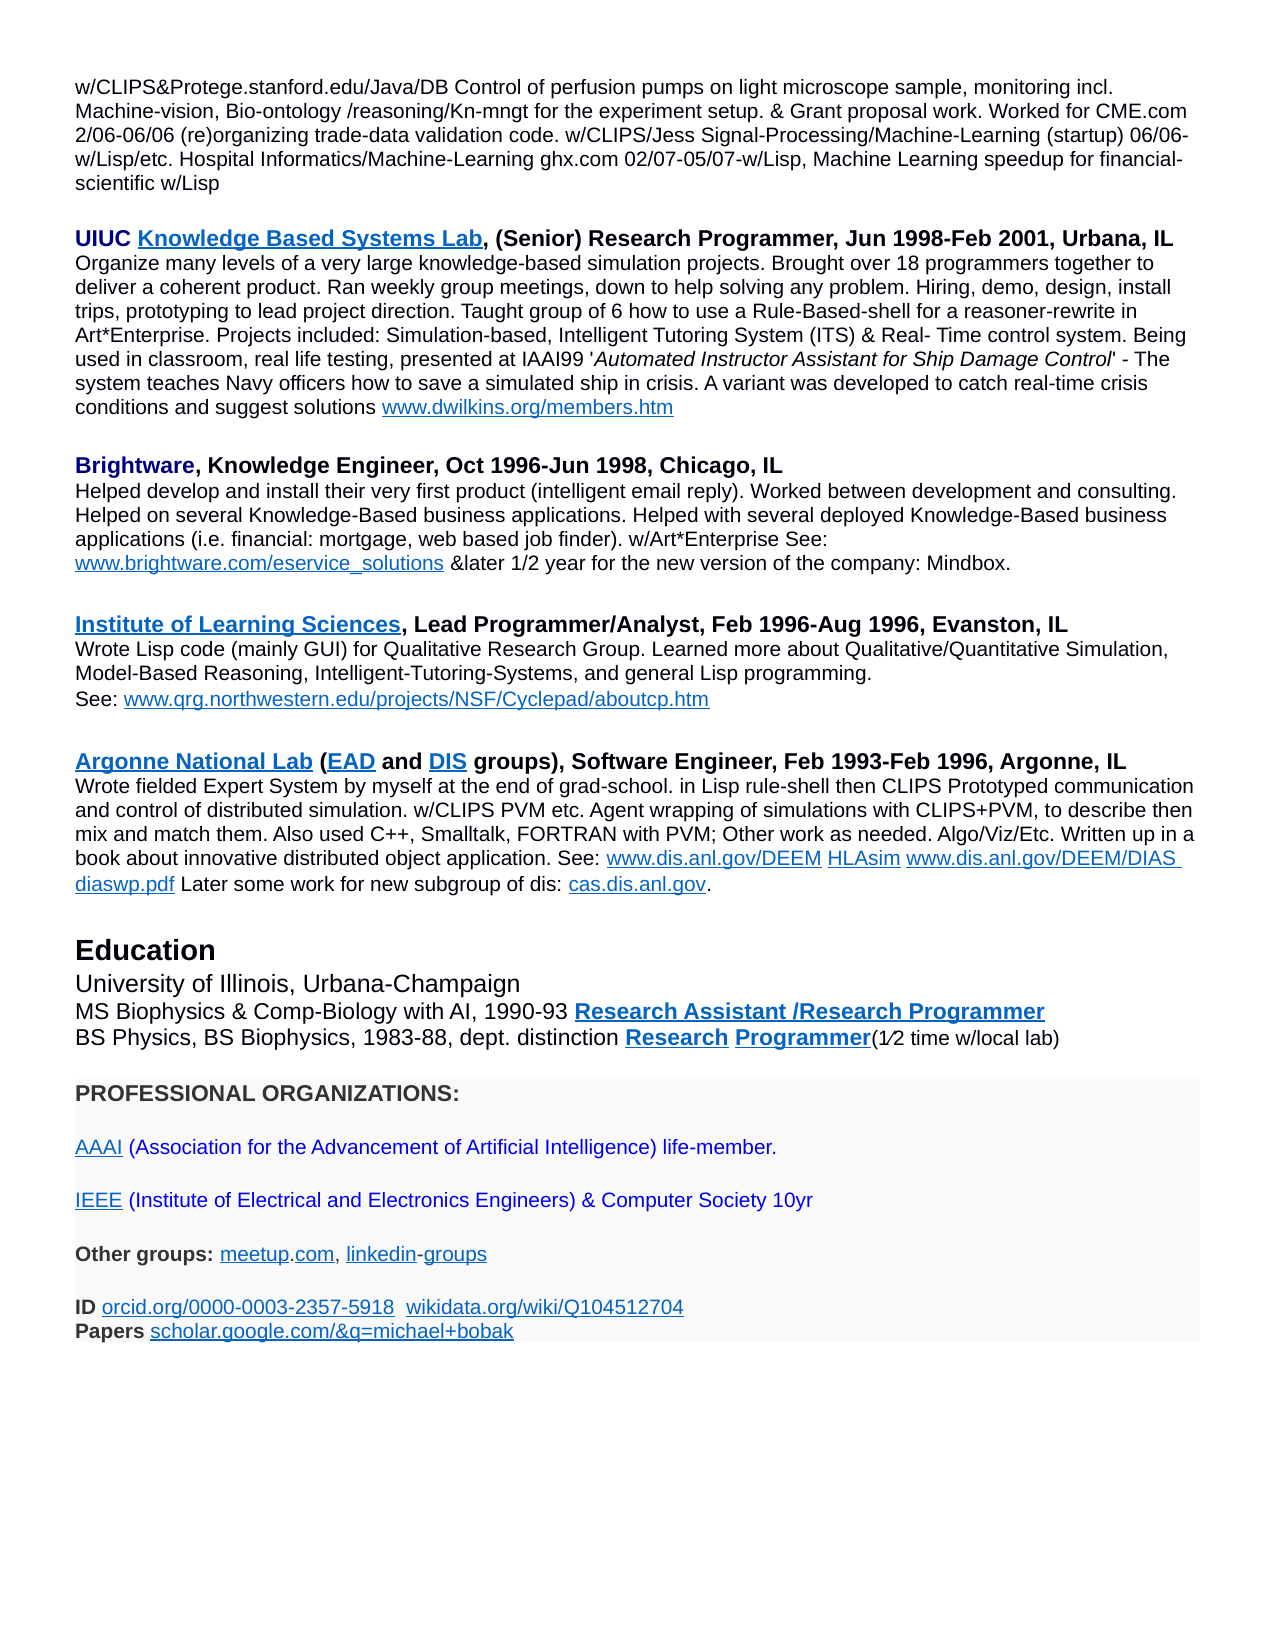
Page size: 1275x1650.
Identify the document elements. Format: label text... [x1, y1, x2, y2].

text IEEE (Institute of Electrical and Electronics Engineers) & Computer Society 10yr [75, 1188, 1200, 1212]
text ID orcid.org/0000-0003-2357-5918 wikidata.org/wiki/Q104512704 Papers scholar.google.com/&q=michael+bobak [75, 1294, 1200, 1342]
text PROFESSIONAL ORGANIZATIONS: [75, 1079, 1200, 1106]
text w/CLIPS&Protege.stanford.edu/Java/DB Control of perfusion pumps on light microscope sample, monitoring incl. Machine-vision, Bio-ontology /reasoning/Kn-mngt for the experiment setup. & Grant proposal work. Worked for CME.com 2/06-06/06 (re)organizing trade-data validation code. w/CLIPS/Jess Signal-Processing/Machine-Learning (startup) 06/06-w/Lisp/etc. Hospital Informatics/Machine-Learning ghx.com 02/07-05/07-w/Lisp, Machine Learning speedup for financial-scientific w/Lisp [75, 75, 1200, 195]
text Education [75, 932, 1200, 966]
text Brightware, Knowledge Engineer, Oct 1996-Jun 1998, Chicago, IL Helped develop and install their very first product (intelligent email reply). Worked between development and consulting. Helped on several Knowledge-Based business applications. Helped with several deployed Knowledge-Based business applications (i.e. financial: mortgage, web based job finder). w/Art*Enterprise See: www.brightware.com/eservice_solutions &later 1/2 year for the new version of the company: Mindbox. [75, 452, 1200, 574]
text Argonne National Lab (EAD and DIS groups), Software Engineer, Feb 1993-Feb 1996, Argonne, IL Wrote fielded Expert System by myself at the end of grad-school. in Lisp rule-shell then CLIPS Prototyped communication and control of distributed simulation. w/CLIPS PVM etc. Agent wrapping of simulations with CLIPS+PVM, to describe then mix and match them. Also used C++, Smalltalk, FORTRAN with PVM; Other work as needed. Algo/Viz/Etc. Written up in a book about innovative distributed object application. See: www.dis.anl.gov/DEEM HLAsim www.dis.anl.gov/DEEM/DIAS diaswp.pdf Later some work for new subgroup of dis: cas.dis.anl.gov. [75, 748, 1200, 896]
text UIUC Knowledge Based Systems Lab, (Senior) Research Programmer, Jun 1998-Feb 2001, Urbana, IL Organize many levels of a very large knowledge-based simulation projects. Brought over 18 programmers together to deliver a coherent product. Ran weekly group meetings, down to help solving any problem. Hiring, demo, design, install trips, prototyping to lead project direction. Taught group of 6 how to use a Rule-Based-shell for a reasoner-rewrite in Art*Enterprise. Projects included: Simulation-based, Intelligent Tutoring System (ITS) & Real- Time control system. Being used in classroom, real life testing, presented at IAAI99 'Automated Instructor Assistant for Ship Damage Control' - The system teaches Navy officers how to save a simulated ship in crisis. A variant was developed to catch real-time crisis conditions and suggest solutions www.dwilkins.org/members.htm [75, 224, 1200, 419]
text Institute of Learning Sciences, Lead Programmer/Analyst, Feb 1996-Aug 1996, Evanston, IL Wrote Lisp code (mainly GUI) for Qualitative Research Group. Learned more about Qualitative/Quantitative Simulation, Model-Based Reasoning, Intelligent-Tutoring-Systems, and general Lisp programming. See: www.qrg.northwestern.edu/projects/NSF/Cyclepad/aboutcp.htm [75, 611, 1200, 711]
text Other groups: meetup.com, linkedin-groups [75, 1241, 1200, 1265]
text AAAI (Association for the Advancement of Artificial Intelligence) life-member. [75, 1135, 1200, 1159]
text University of Illinois, Urbana-Champaign MS Biophysics & Comp-Biology with AI, 1990-93 Research Assistant /Research Programmer BS Physics, BS Biophysics, 1983-88, dept. distinction Research Programmer(1⁄2 time w/local lab) [75, 969, 1200, 1050]
